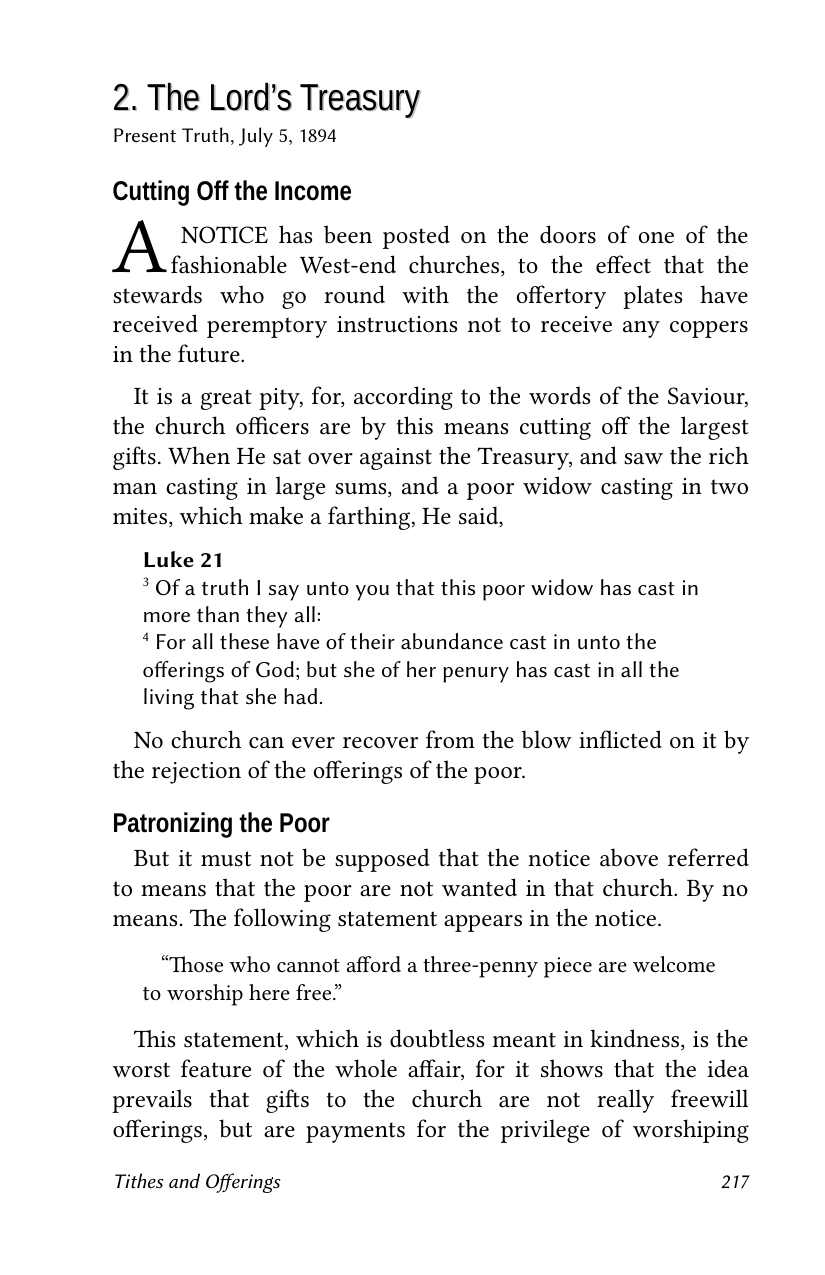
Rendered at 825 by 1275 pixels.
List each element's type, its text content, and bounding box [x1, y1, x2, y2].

text Luke 21 [142, 547, 750, 573]
text It is a great pity, for, according to the words of the Saviour, the church officers are by this means cutting off the largest gifts. When He sat over against the Treasury, and saw the rich man casting in large sums, and a poor widow casting in two mites, which make a farthing, He said, [112, 382, 750, 531]
text Present Truth, July 5, 1894 [112, 124, 750, 148]
text 3 Of a truth I say unto you that this poor widow has cast in more than they all: [142, 574, 720, 628]
subtitle Patronizing the Poor [112, 807, 750, 838]
text 4 For all these have of their abundance cast in unto the offerings of God; but she of her penury has cast in all the living that she had. [142, 629, 720, 710]
text But it must not be supposed that the notice above referred to means that the poor are not wanted in that church. By no means. The following statement appears in the notice. [112, 844, 750, 933]
text “Those who cannot afford a three-penny piece are welcome to worship here free.” [142, 952, 720, 1006]
title The Lord’s Treasury [112, 75, 750, 118]
text A NOTICE has been posted on the doors of one of the fashionable West-end churches, to the effect that the stewards who go round with the offertory plates have received peremptory instructions not to receive any coppers in the future. [112, 221, 750, 369]
text This statement, which is doubtless meant in kindness, is the worst feature of the whole affair, for it shows that the idea prevails that gifts to the church are not really freewill offerings, but are payments for the privilege of worshiping [112, 1025, 750, 1143]
text No church can ever recover from the blow inflicted on it by the rejection of the offerings of the poor. [112, 726, 750, 785]
subtitle Cutting Off the Income [112, 175, 750, 206]
